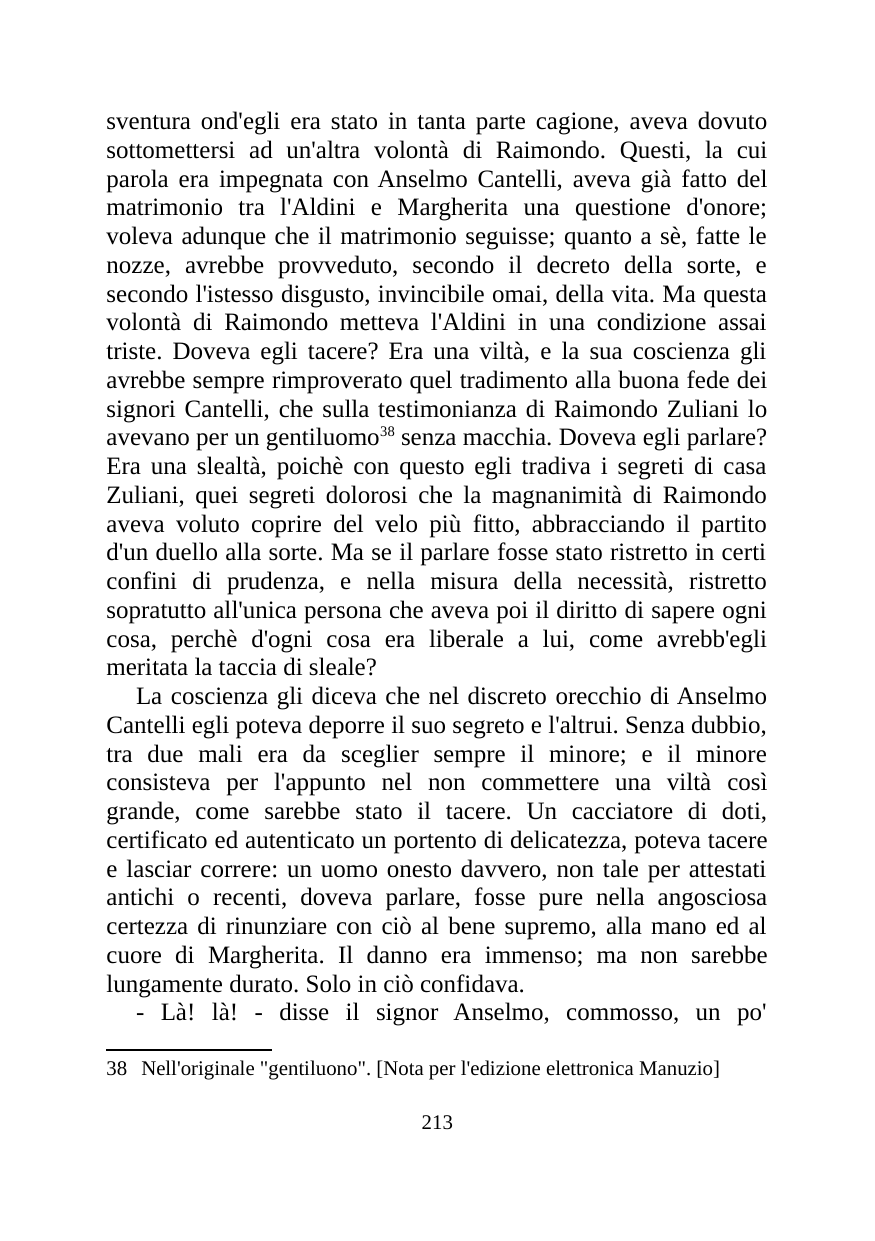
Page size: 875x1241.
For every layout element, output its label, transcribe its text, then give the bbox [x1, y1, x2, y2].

text Nell'originale "gentiluono". [Nota per l'edizione elettronica Manuzio] [106, 1056, 768, 1080]
text sventura ond'egli era stato in tanta parte cagione, aveva dovuto sottomettersi ad un'altra volontà di Raimondo. Questi, la cui parola era impegnata con Anselmo Cantelli, aveva già fatto del matrimonio tra l'Aldini e Margherita una questione d'onore; voleva adunque che il matrimonio seguisse; quanto a sè, fatte le nozze, avrebbe provveduto, secondo il decreto della sorte, e secondo l'istesso disgusto, invincibile omai, della vita. Ma questa volontà di Raimondo metteva l'Aldini in una condizione assai triste. Doveva egli tacere? Era una viltà, e la sua coscienza gli avrebbe sempre rimproverato quel tradimento alla buona fede dei signori Cantelli, che sulla testimonianza di Raimondo Zuliani lo avevano per un gentiluomo senza macchia. Doveva egli parlare? Era una slealtà, poichè con questo egli tradiva i segreti di casa Zuliani, quei segreti dolorosi che la magnanimità di Raimondo aveva voluto coprire del velo più fitto, abbracciando il partito d'un duello alla sorte. Ma se il parlare fosse stato ristretto in certi confini di prudenza, e nella misura della necessità, ristretto sopratutto all'unica persona che aveva poi il diritto di sapere ogni cosa, perchè d'ogni cosa era liberale a lui, come avrebb'egli meritata la taccia di sleale? [106, 106, 768, 681]
text La coscienza gli diceva che nel discreto orecchio di Anselmo Cantelli egli poteva deporre il suo segreto e l'altrui. Senza dubbio, tra due mali era da sceglier sempre il minore; e il minore consisteva per l'appunto nel non commettere una viltà così grande, come sarebbe stato il tacere. Un cacciatore di doti, certificato ed autenticato un portento di delicatezza, poteva tacere e lasciar correre: un uomo onesto davvero, non tale per attestati antichi o recenti, doveva parlare, fosse pure nella angosciosa certezza di rinunziare con ciò al bene supremo, alla mano ed al cuore di Margherita. Il danno era immenso; ma non sarebbe lungamente durato. Solo in ciò confidava. [106, 681, 768, 997]
text - Là! là! - disse il signor Anselmo, commosso, un po' [106, 997, 768, 1026]
